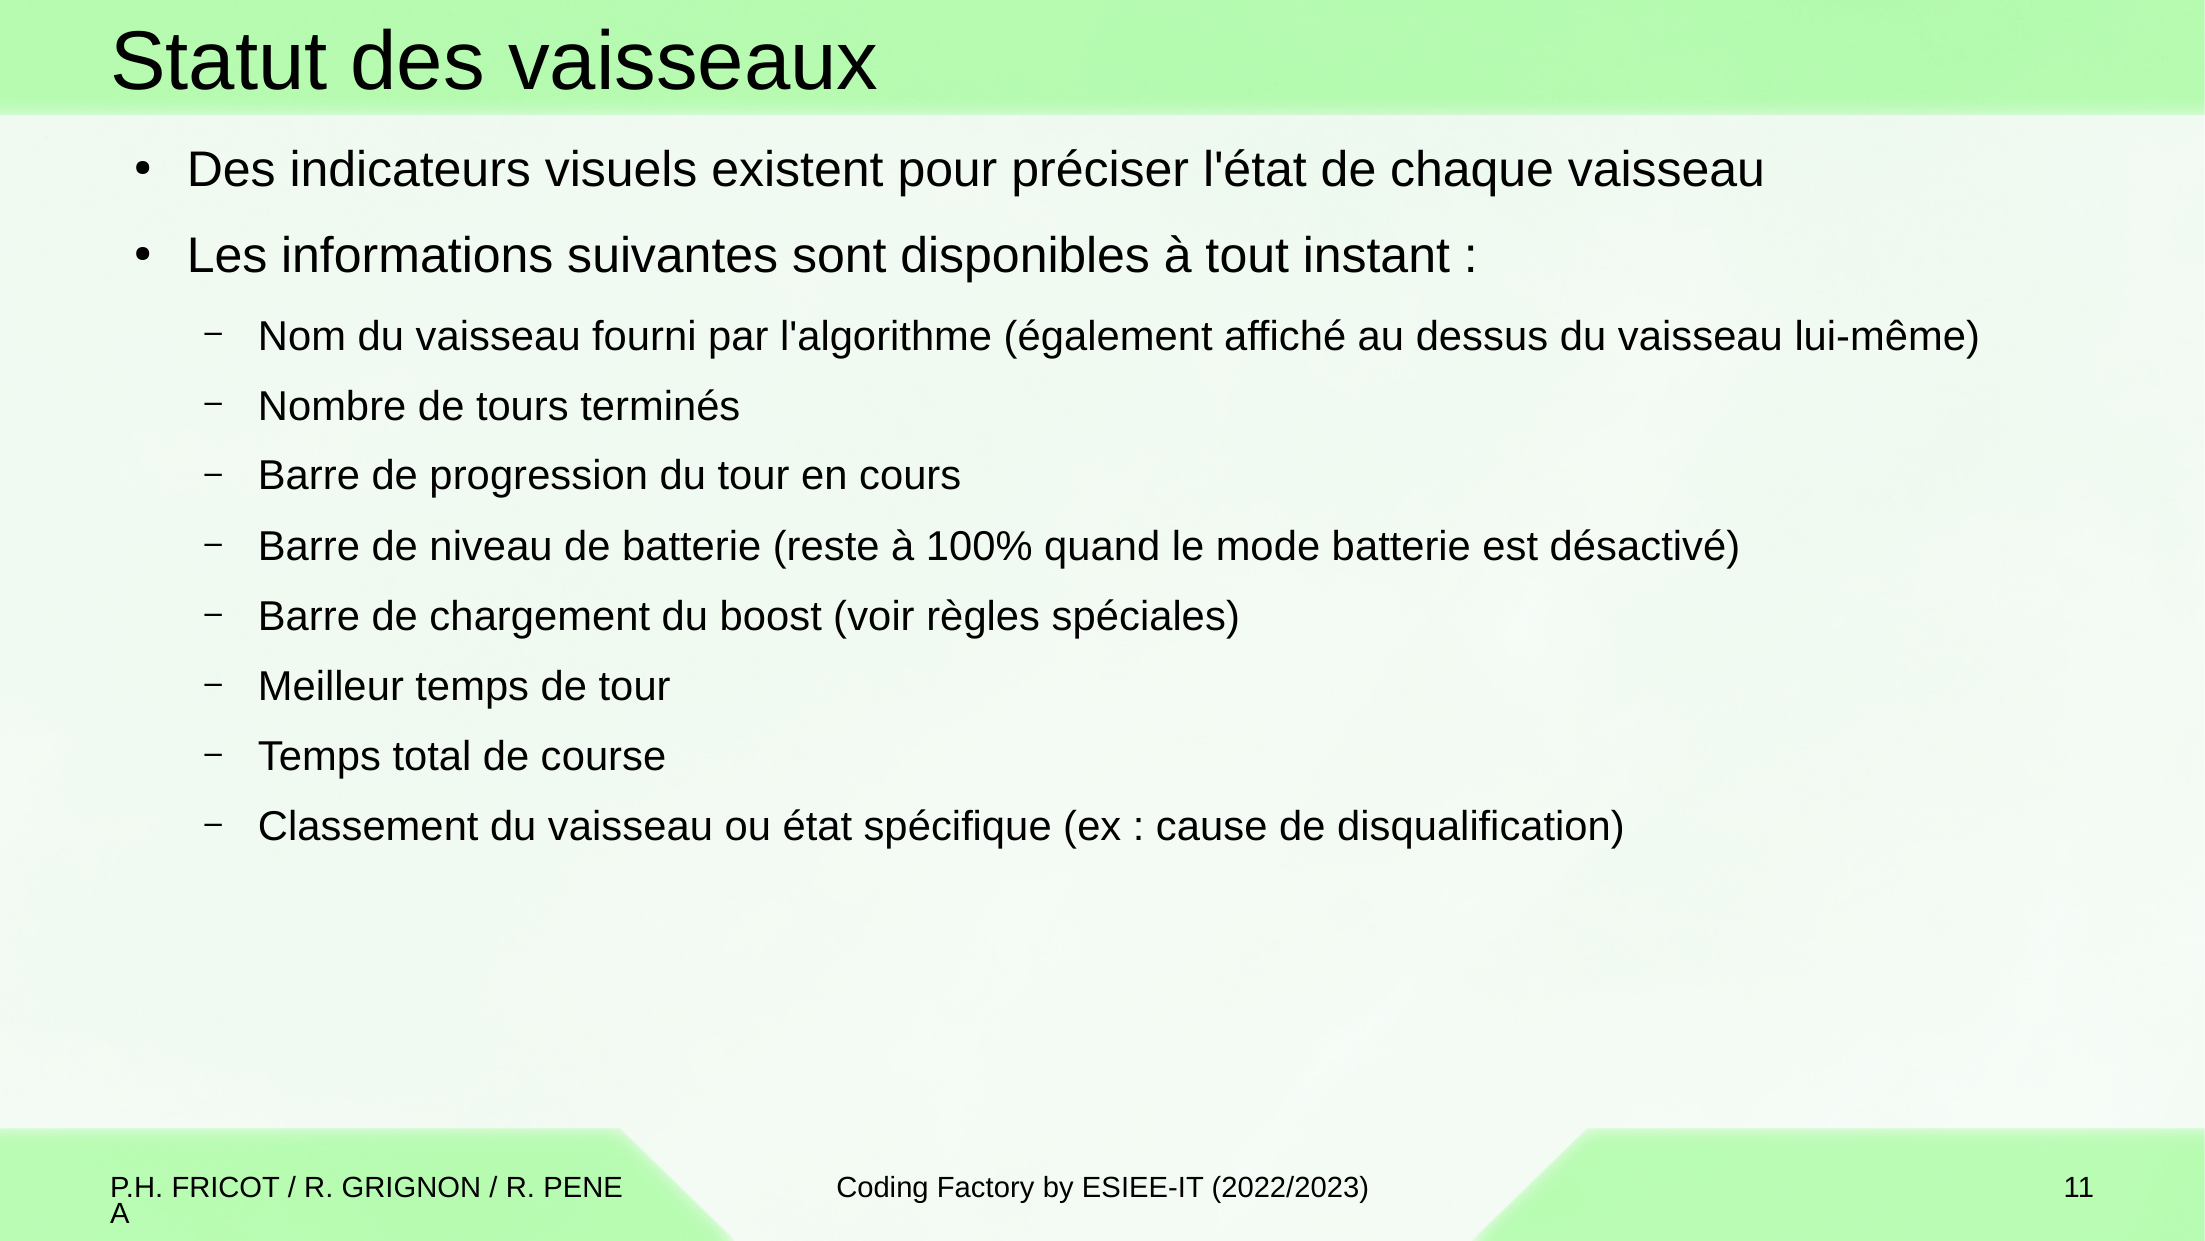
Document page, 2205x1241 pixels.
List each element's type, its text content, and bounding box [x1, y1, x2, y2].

list Des indicateurs visuels existent pour préciser l'état de chaque vaisseau Les informations suivantes sont disponibles à tout instant : Nom du vaisseau fourni par l'algorithme (également affiché au dessus du vaisseau lui-même) Nombre de tours terminés Barre de progression du tour en cours Barre de niveau de batterie (reste à 100% quand le mode batterie est désactivé) Barre de chargement du boost (voir règles spéciales) Meilleur temps de tour Temps total de course Classement du vaisseau ou état spécifique (ex : cause de disqualification) [116, 212, 2101, 1012]
picture [0, 0, 2205, 1241]
title Statut des vaisseaux [110, 49, 2095, 257]
